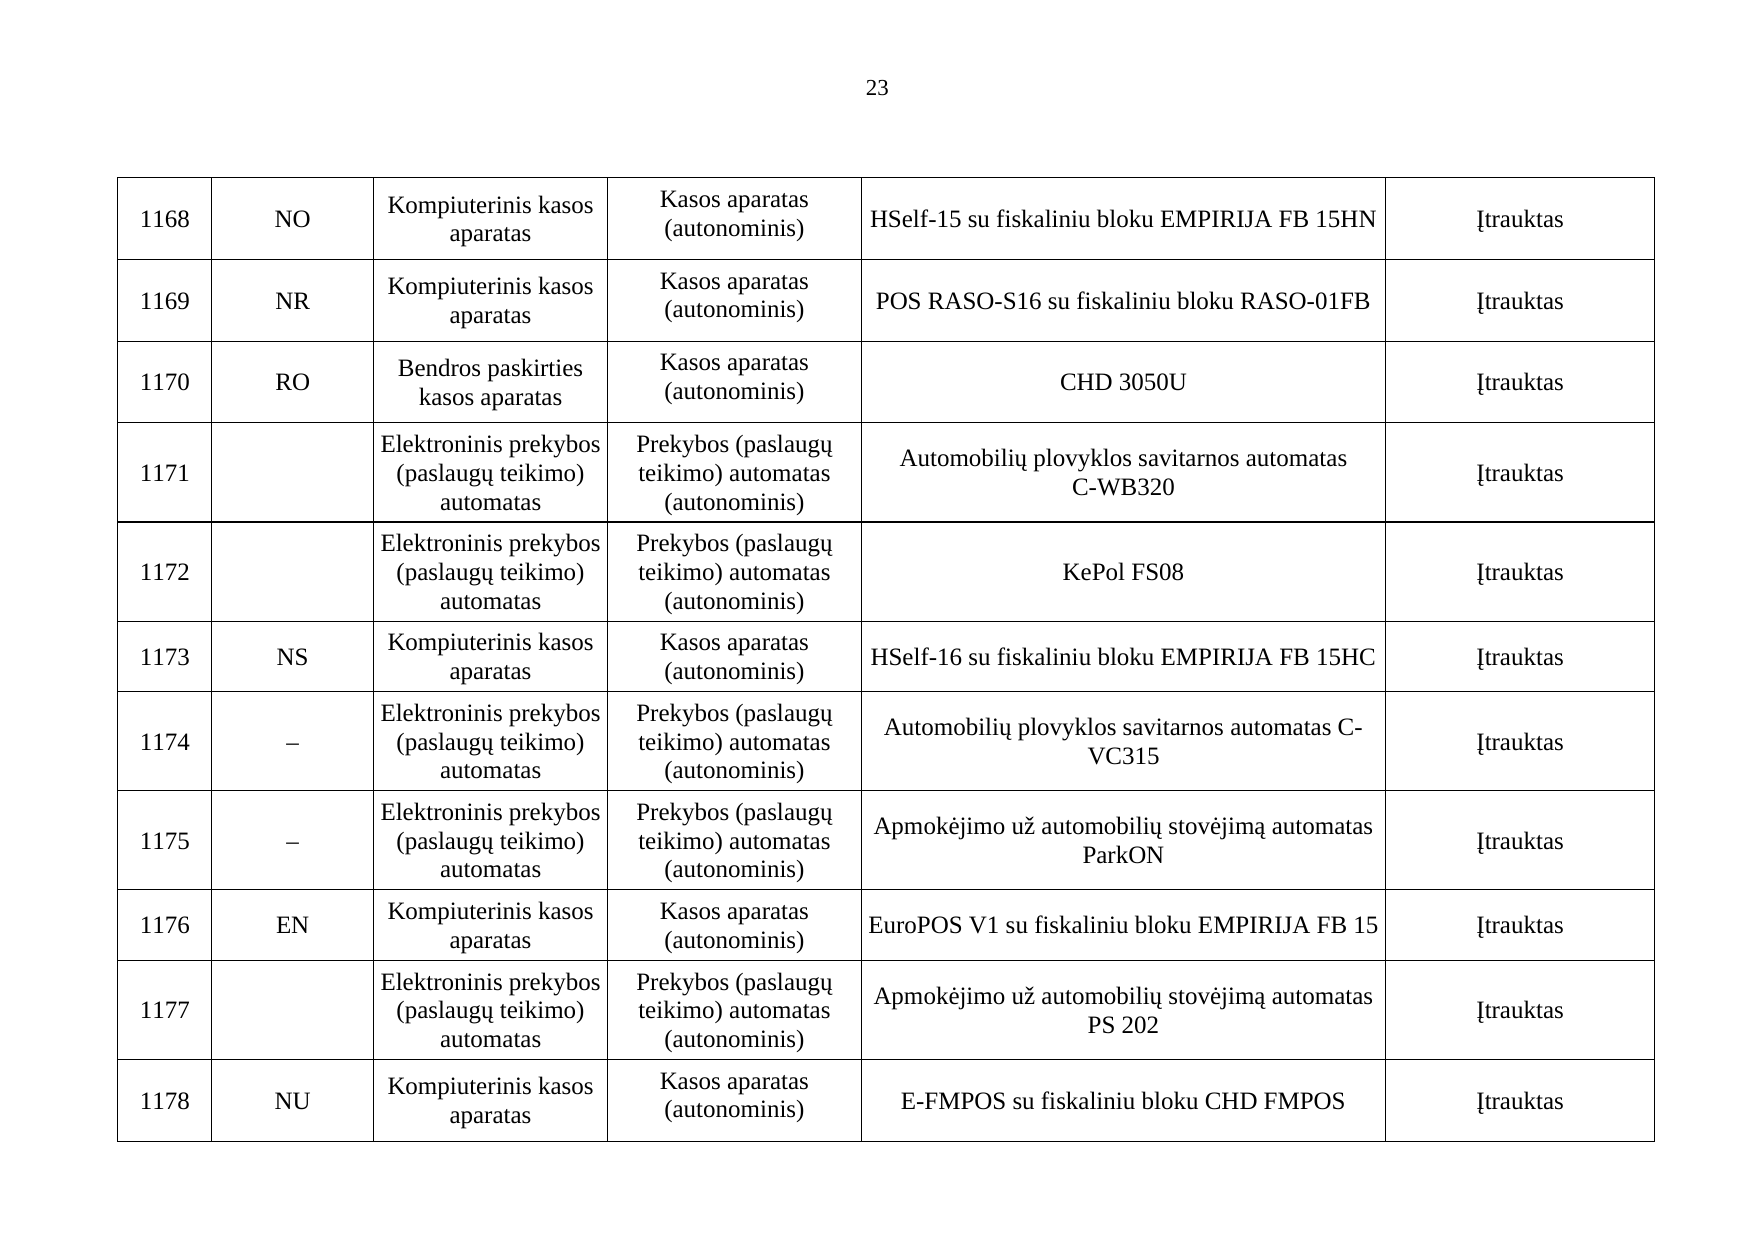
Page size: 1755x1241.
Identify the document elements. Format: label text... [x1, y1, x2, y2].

table_cell HSelf-15 su fiskaliniu bloku EMPIRIJA FB 15HN [862, 178, 1385, 259]
table_cell 1176 [118, 890, 211, 960]
table_cell Kasos aparatas (autonominis) [608, 342, 861, 422]
table_cell Elektroninis prekybos (paslaugų teikimo) automatas [374, 791, 607, 889]
table_cell Įtrauktas [1386, 622, 1654, 691]
table_cell [212, 523, 373, 621]
table_cell Kompiuterinis kasos aparatas [374, 178, 607, 259]
table_cell Elektroninis prekybos (paslaugų teikimo) automatas [374, 961, 607, 1059]
table_cell Kasos aparatas (autonominis) [608, 622, 861, 691]
table_cell EuroPOS V1 su fiskaliniu bloku EMPIRIJA FB 15 [862, 890, 1385, 960]
table_cell 1172 [118, 523, 211, 621]
table_cell HSelf-16 su fiskaliniu bloku EMPIRIJA FB 15HC [862, 622, 1385, 691]
table_cell 1170 [118, 342, 211, 422]
table_cell Elektroninis prekybos (paslaugų teikimo) automatas [374, 692, 607, 790]
table_cell Įtrauktas [1386, 523, 1654, 621]
table_cell Įtrauktas [1386, 423, 1654, 521]
table_cell 1171 [118, 423, 211, 521]
table_cell – [212, 692, 373, 790]
table_cell Prekybos (paslaugų teikimo) automatas (autonominis) [608, 423, 861, 521]
table_cell – [212, 791, 373, 889]
table_cell Kasos aparatas (autonominis) [608, 260, 861, 341]
table_cell Kompiuterinis kasos aparatas [374, 890, 607, 960]
table_cell Kompiuterinis kasos aparatas [374, 260, 607, 341]
table_cell 1169 [118, 260, 211, 341]
table_cell Kasos aparatas (autonominis) [608, 1060, 861, 1141]
table_cell Įtrauktas [1386, 961, 1654, 1059]
table_cell POS RASO-S16 su fiskaliniu bloku RASO-01FB [862, 260, 1385, 341]
table_cell Elektroninis prekybos (paslaugų teikimo) automatas [374, 423, 607, 521]
table_cell Įtrauktas [1386, 178, 1654, 259]
table_cell KePol FS08 [862, 523, 1385, 621]
table_cell Įtrauktas [1386, 342, 1654, 422]
table_cell Automobilių plovyklos savitarnos automatas C-WB320 [862, 423, 1385, 521]
table_cell CHD 3050U [862, 342, 1385, 422]
table_cell NR [212, 260, 373, 341]
table_cell RO [212, 342, 373, 422]
table_cell 1177 [118, 961, 211, 1059]
table_cell Įtrauktas [1386, 1060, 1654, 1141]
table_cell NS [212, 622, 373, 691]
table_cell Prekybos (paslaugų teikimo) automatas (autonominis) [608, 961, 861, 1059]
table_cell [212, 423, 373, 521]
table_cell Įtrauktas [1386, 260, 1654, 341]
table_cell Prekybos (paslaugų teikimo) automatas (autonominis) [608, 523, 861, 621]
table_cell Prekybos (paslaugų teikimo) automatas (autonominis) [608, 791, 861, 889]
table_cell 1173 [118, 622, 211, 691]
table_cell [212, 961, 373, 1059]
table_cell NO [212, 178, 373, 259]
table_cell Prekybos (paslaugų teikimo) automatas (autonominis) [608, 692, 861, 790]
table_cell Kasos aparatas (autonominis) [608, 890, 861, 960]
table_cell 1178 [118, 1060, 211, 1141]
table_cell Apmokėjimo už automobilių stovėjimą automatas ParkON [862, 791, 1385, 889]
table_cell Automobilių plovyklos savitarnos automatas C-VC315 [862, 692, 1385, 790]
table_cell 1168 [118, 178, 211, 259]
table_cell Apmokėjimo už automobilių stovėjimą automatas PS 202 [862, 961, 1385, 1059]
table_cell Kasos aparatas (autonominis) [608, 178, 861, 259]
table_cell Įtrauktas [1386, 692, 1654, 790]
table_cell 1175 [118, 791, 211, 889]
table_cell Bendros paskirties kasos aparatas [374, 342, 607, 422]
table_cell Įtrauktas [1386, 890, 1654, 960]
table_cell EN [212, 890, 373, 960]
table_cell Elektroninis prekybos (paslaugų teikimo) automatas [374, 523, 607, 621]
table_cell Kompiuterinis kasos aparatas [374, 1060, 607, 1141]
table_cell 1174 [118, 692, 211, 790]
table_cell Įtrauktas [1386, 791, 1654, 889]
table_cell NU [212, 1060, 373, 1141]
table_cell E-FMPOS su fiskaliniu bloku CHD FMPOS [862, 1060, 1385, 1141]
table_cell Kompiuterinis kasos aparatas [374, 622, 607, 691]
